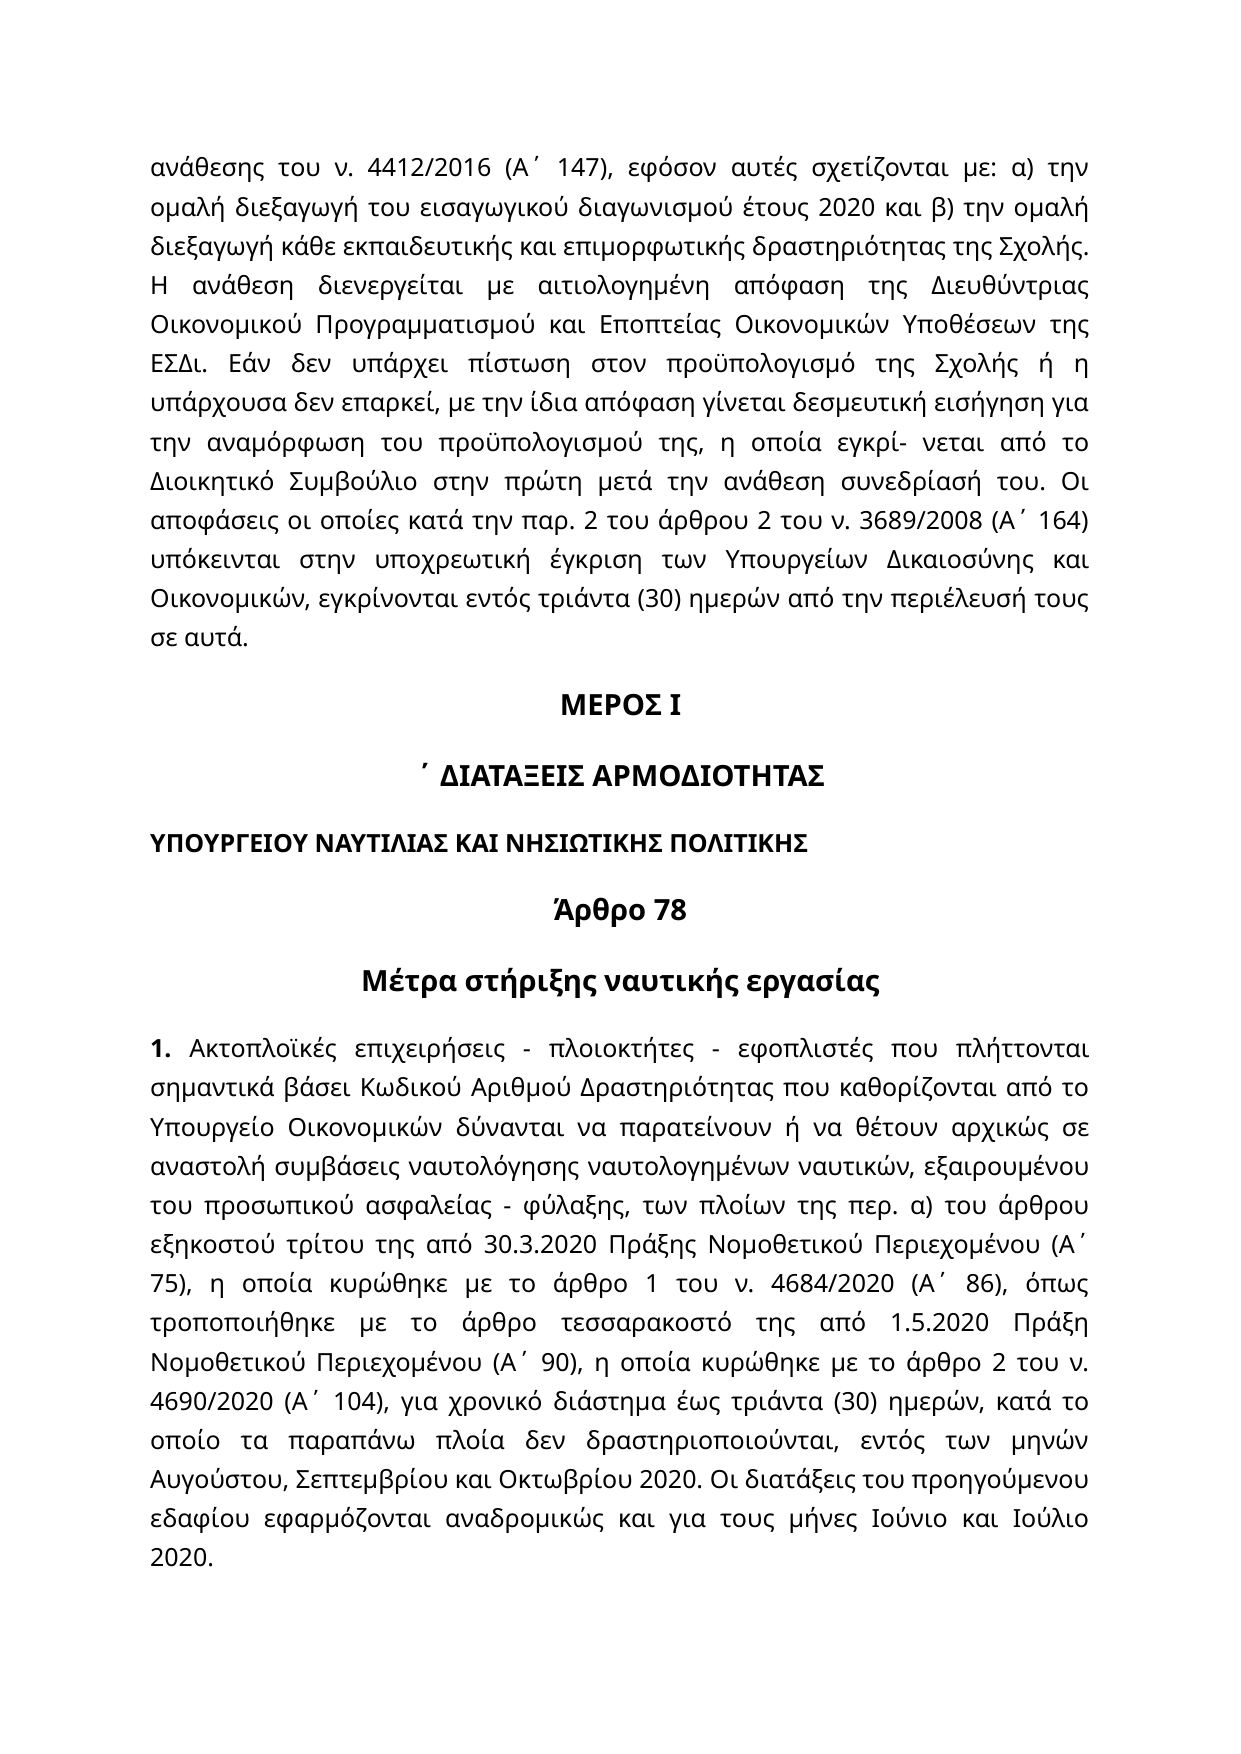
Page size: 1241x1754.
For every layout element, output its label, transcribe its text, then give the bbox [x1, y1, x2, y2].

text 1. Ακτοπλοϊκές επιχειρήσεις - πλοιοκτήτες - εφοπλιστές που πλήττονται σημαντικά βάσει Κωδικού Αριθμού Δραστηριότητας που καθορίζονται από το Υπουργείο Οικονομικών δύνανται να παρατείνουν ή να θέτουν αρχικώς σε αναστολή συμβάσεις ναυτολόγησης ναυτολογημένων ναυτικών, εξαιρουμένου του προσωπικού ασφαλείας - φύλαξης, των πλοίων της περ. α) του άρθρου εξηκοστού τρίτου της από 30.3.2020 Πράξης Νομοθετικού Περιεχομένου (Α΄ 75), η οποία κυρώθηκε με το άρθρο 1 του ν. 4684/2020 (Α΄ 86), όπως τροποποιήθηκε με το άρθρο τεσσαρακοστό της από 1.5.2020 Πράξη Νομοθετικού Περιεχομένου (Α΄ 90), η οποία κυρώθηκε με το άρθρο 2 του ν. 4690/2020 (Α΄ 104), για χρονικό διάστημα έως τριάντα (30) ημερών, κατά το οποίο τα παραπάνω πλοία δεν δραστηριοποιούνται, εντός των μηνών Αυγούστου, Σεπτεμβρίου και Οκτωβρίου 2020. Οι διατάξεις του προηγούμενου εδαφίου εφαρμόζονται αναδρομικώς και για τους μήνες Ιούνιο και Ιούλιο 2020. [150, 1031, 1090, 1574]
text ΥΠΟΥΡΓΕΙΟΥ ΝΑΥΤΙΛΙΑΣ ΚΑΙ ΝΗΣΙΩΤΙΚΗΣ ΠΟΛΙΤΙΚΗΣ [150, 825, 1090, 859]
subtitle ΄ ΔΙΑΤΑΞΕΙΣ ΑΡΜΟΔΙΟΤΗΤΑΣ [150, 755, 1090, 794]
subtitle Άρθρο 78 [150, 889, 1090, 929]
subtitle Μέτρα στήριξης ναυτικής εργασίας [150, 960, 1090, 1000]
subtitle ΜΕΡΟΣ Ι [150, 684, 1090, 724]
text ανάθεσης του ν. 4412/2016 (Α΄ 147), εφόσον αυτές σχετίζονται με: α) την ομαλή διεξαγωγή του εισαγωγικού διαγωνισμού έτους 2020 και β) την ομαλή διεξαγωγή κάθε εκπαιδευτικής και επιμορφωτικής δραστηριότητας της Σχολής. Η ανάθεση διενεργείται με αιτιολογημένη απόφαση της Διευθύντριας Οικονομικού Προγραμματισμού και Εποπτείας Οικονομικών Υποθέσεων της ΕΣΔι. Εάν δεν υπάρχει πίστωση στον προϋπολογισμό της Σχολής ή η υπάρχουσα δεν επαρκεί, με την ίδια απόφαση γίνεται δεσμευτική εισήγηση για την αναμόρφωση του προϋπολογισμού της, η οποία εγκρί- νεται από το Διοικητικό Συμβούλιο στην πρώτη μετά την ανάθεση συνεδρίασή του. Οι αποφάσεις οι οποίες κατά την παρ. 2 του άρθρου 2 του ν. 3689/2008 (Α΄ 164) υπόκεινται στην υποχρεωτική έγκριση των Υπουργείων Δικαιοσύνης και Οικονομικών, εγκρίνονται εντός τριάντα (30) ημερών από την περιέλευσή τους σε αυτά. [150, 150, 1090, 654]
